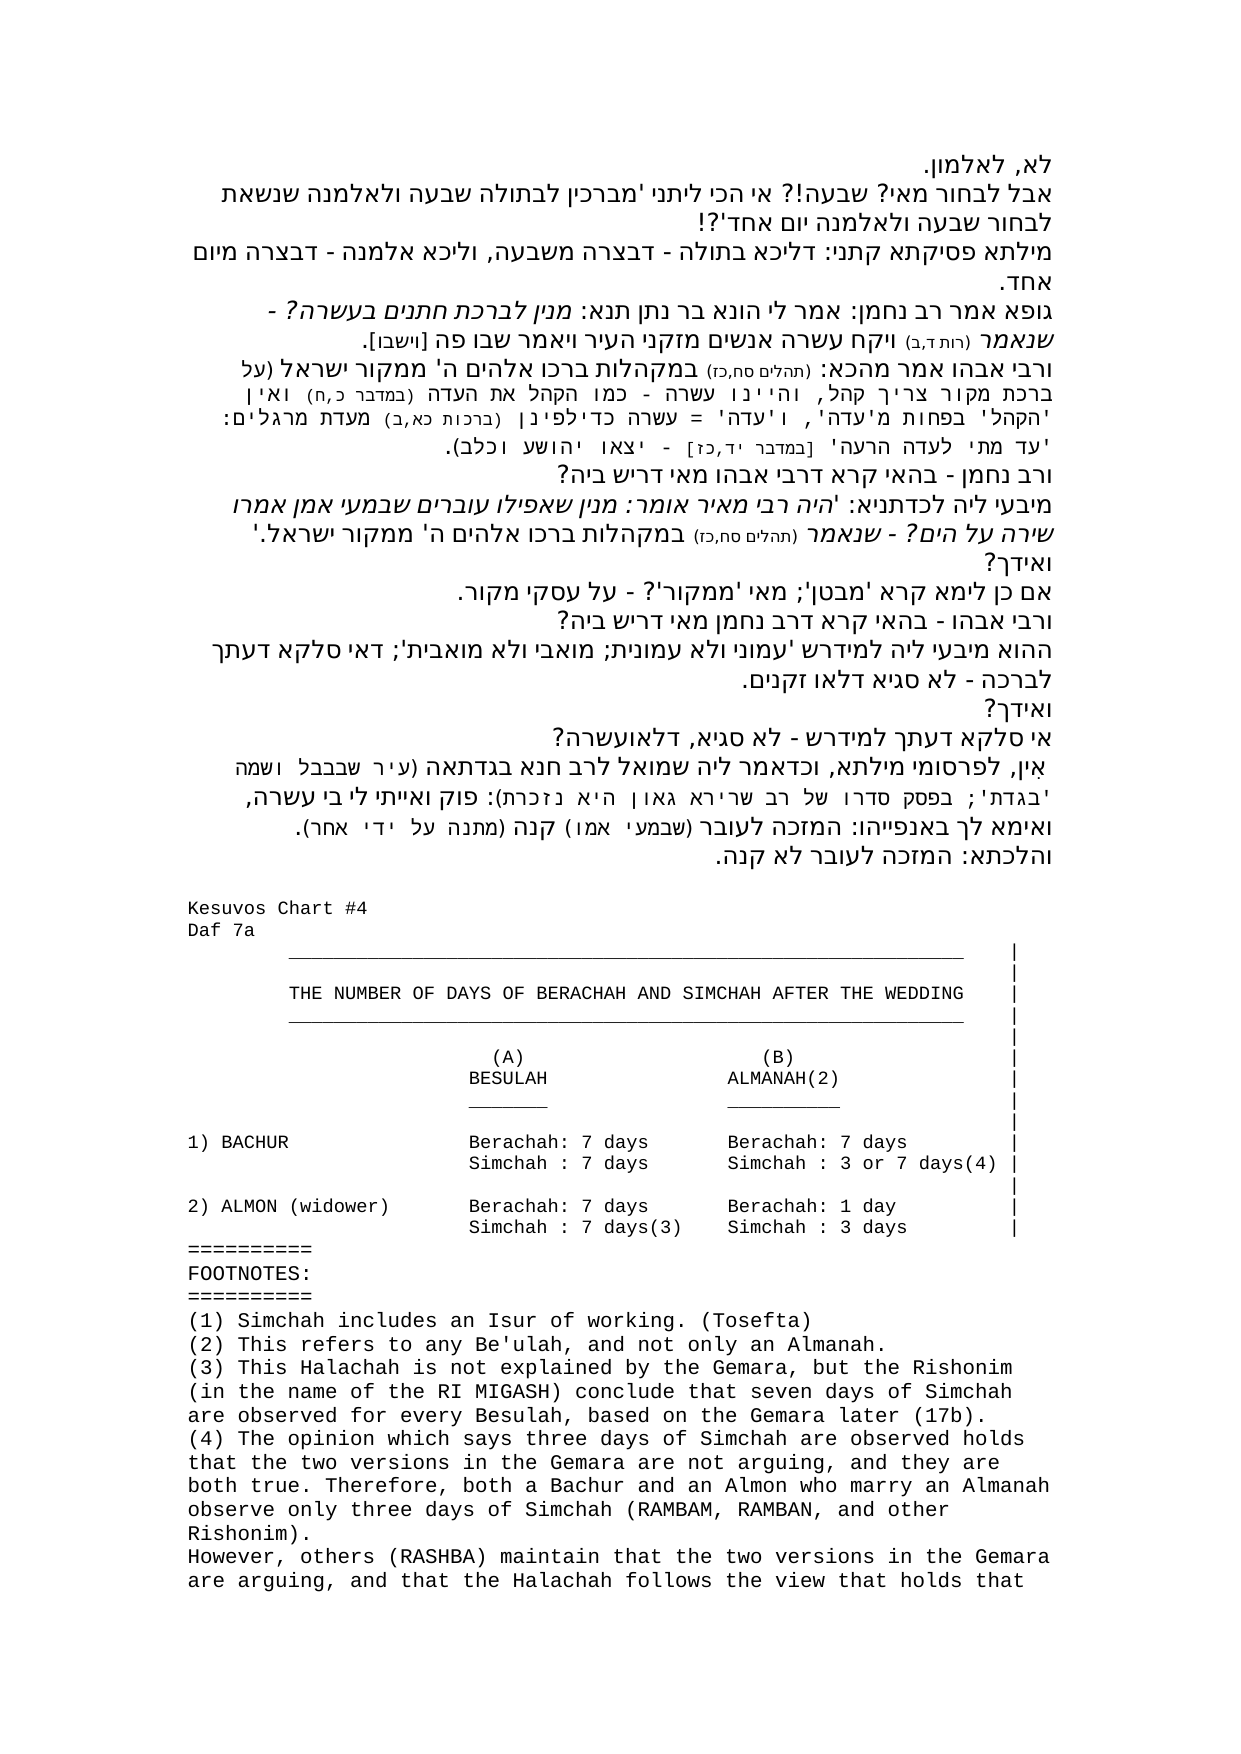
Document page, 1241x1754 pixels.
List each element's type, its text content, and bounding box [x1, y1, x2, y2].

text אבל לבחור מאי? שבעה!? אי הכי ליתני 'מברכין לבתולה שבעה ולאלמנה שנשאת לבחור שבעה ולאלמנה יום אחד'?! [187, 179, 1053, 238]
text אם כן לימא קרא 'מבטן'; מאי 'ממקור'? - על עסקי מקור. [187, 577, 1053, 607]
text גופא אמר רב נחמן: אמר לי הונא בר נתן תנא: מנין לברכת חתנים בעשרה? - שנאמר (רות ד,ב) ויקח עשרה אנשים מזקני העיר ויאמר שבו פה [וישבו]. [187, 296, 1053, 354]
text ורב נחמן - בהאי קרא דרבי אבהו מאי דריש ביה? [187, 461, 1053, 490]
text ואידך? [187, 548, 1053, 577]
text ואידך? [187, 694, 1053, 723]
text לא, לאלמון. [187, 150, 1053, 179]
text ורבי אבהו אמר מהכא: (תהלים סח,כז) במקהלות ברכו אלהים ה' ממקור ישראל (על ברכת מקור צריך קהל, והיינו עשרה - כמו הקהל את העדה (במדבר כ,ח) ואין 'הקהל' בפחות מ'עדה', ו'עדה' = עשרה כדילפינן (ברכות כא,ב) מעדת מרגלים: 'עד מתי לעדה הרעה' [במדבר יד,כז] - יצאו יהושע וכלב). [187, 354, 1053, 461]
text מילתא פסיקתא קתני: דליכא בתולה - דבצרה משבעה, וליכא אלמנה - דבצרה מיום אחד. [187, 238, 1053, 296]
text ההוא מיבעי ליה למידרש 'עמוני ולא עמונית; מואבי ולא מואבית'; דאי סלקא דעתך לברכה - לא סגיא דלאו זקנים. [187, 636, 1053, 694]
text והלכתא: המזכה לעובר לא קנה. [187, 841, 1053, 870]
text מיבעי ליה לכדתניא: 'היה רבי מאיר אומר: מנין שאפילו עוברים שבמעי אמן אמרו שירה על הים? - שנאמר (תהלים סח,כז) במקהלות ברכו אלהים ה' ממקור ישראל.' [187, 490, 1053, 548]
text אִין, לפרסומי מילתא, וכדאמר ליה שמואל לרב חנא בגדתאה (עיר שבבבל ושמה 'בגדת'; בפסק סדרו של רב שרירא גאון היא נזכרת): פוק ואייתי לי בי עשרה, ואימא לך באנפייהו: המזכה לעובר (שבמעי אמו) קנה (מתנה על ידי אחר). [187, 752, 1053, 841]
text אי סלקא דעתך למידרש - לא סגיא, דלאועשרה? [187, 723, 1053, 752]
text Kesuvos Chart #4 Daf 7a ____________________________________________________________ | | THE NUMBER OF DAYS OF BERACHAH AND SIMCHAH AFTER THE WEDDING | ____________________________________________________________ | | (A) (B) | BESULAH ALMANAH(2) | _______ __________ | | 1) BACHUR Berachah: 7 days Berachah: 7 days | Simchah : 7 days Simchah : 3 or 7 days(4) | | 2) ALMON (widower) Berachah: 7 days Berachah: 1 day | Simchah : 7 days(3) Simchah : 3 days | ========== FOOTNOTES: ========== (1) Simchah includes an Isur of working. (Tosefta) (2) This refers to any Be'ulah, and not only an Almanah. (3) This Halachah is not explained by the Gemara, but the Rishonim (in the name of the RI MIGASH) conclude that seven days of Simchah are observed for every Besulah, based on the Gemara later (17b). (4) The opinion which says three days of Simchah are observed holds that the two versions in the Gemara are not arguing, and they are both true. Therefore, both a Bachur and an Almon who marry an Almanah observe only three days of Simchah (RAMBAM, RAMBAN, and other Rishonim). However, others (RASHBA) maintain that the two versions in the Gemara are arguing, and that the Halachah follows the view that holds that [187, 899, 1053, 1594]
text ורבי אבהו - בהאי קרא דרב נחמן מאי דריש ביה? [187, 607, 1053, 636]
